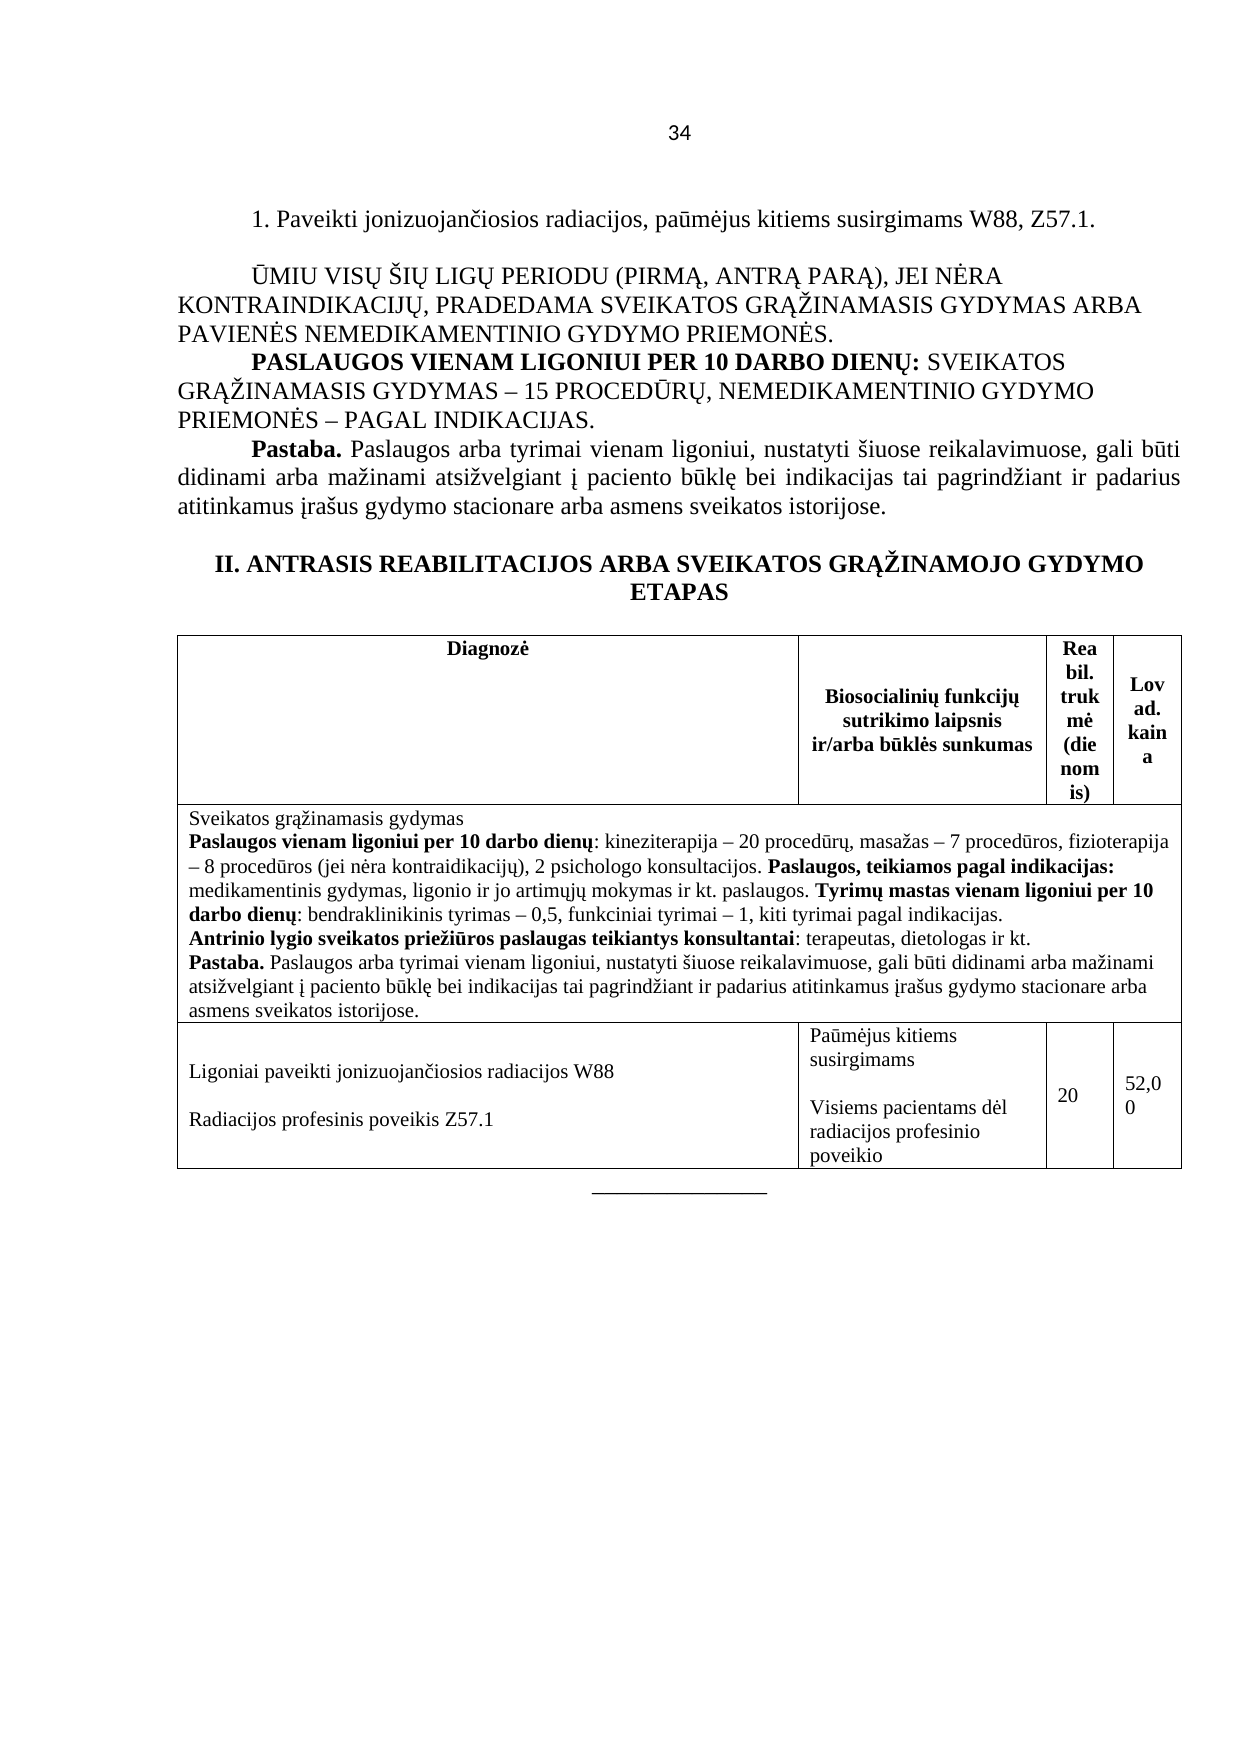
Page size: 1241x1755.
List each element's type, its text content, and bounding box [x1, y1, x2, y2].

text Ūmiu visų šių ligų periodu (pirmą, antrą parą), jei nėra kontraindikacijų, pradedama sveikatos grąžinamasis gydymas arba pavienės nemedikamentinio gydymo priemonės. [177, 261, 1181, 347]
table_cell Sveikatos grąžinamasis gydymas Paslaugos vienam ligoniui per 10 darbo dienų: kineziterapija – 20 procedūrų, masažas – 7 procedūros, fizioterapija – 8 procedūros (jei nėra kontraidikacijų), 2 psichologo konsultacijos. Paslaugos, teikiamos pagal indikacijas: medikamentinis gydymas, ligonio ir jo artimųjų mokymas ir kt. paslaugos. Tyrimų mastas vienam ligoniui per 10 darbo dienų: bendraklinikinis tyrimas – 0,5, funkciniai tyrimai – 1, kiti tyrimai pagal indikacijas. Antrinio lygio sveikatos priežiūros paslaugas teikiantys konsultantai: terapeutas, dietologas ir kt. Pastaba. Paslaugos arba tyrimai vienam ligoniui, nustatyti šiuose reikalavimuose, gali būti didinami arba mažinami atsižvelgiant į paciento būklę bei indikacijas tai pagrindžiant ir padarius atitinkamus įrašus gydymo stacionare arba asmens sveikatos istorijose. [178, 805, 1181, 1022]
text Paslaugos vienam ligoniui per 10 darbo dienų: sveikatos grąžinamasis gydymas – 15 procedūrų, nemedikamentinio gydymo priemonės – pagal indikacijas. [177, 347, 1181, 434]
text Pastaba. Paslaugos arba tyrimai vienam ligoniui, nustatyti šiuose reikalavimuose, gali būti didinami arba mažinami atsižvelgiant į paciento būklę bei indikacijas tai pagrindžiant ir padarius atitinkamus įrašus gydymo stacionare arba asmens sveikatos istorijose. [177, 434, 1181, 520]
table_header Reabil. trukmė (dienomis) [1047, 636, 1113, 804]
table_cell Ligoniai paveikti jonizuojančiosios radiacijos W88 Radiacijos profesinis poveikis Z57.1 [178, 1023, 798, 1167]
text II. ANTRASIS REABILITACIJOS arba Sveikatos Grąžinamojo Gydymo ETAPAS [177, 549, 1181, 606]
table_cell 20 [1047, 1023, 1113, 1167]
text 1. Paveikti jonizuojančiosios radiacijos, paūmėjus kitiems susirgimams W88, Z57.1. [177, 204, 1181, 232]
table_cell 52,00 [1114, 1023, 1181, 1167]
text ______________ [177, 1169, 1181, 1197]
table_header Biosocialinių funkcijų sutrikimo laipsnis ir/arba būklės sunkumas [799, 636, 1046, 804]
table_header Diagnozė [178, 636, 798, 804]
table_header Lovad. kaina [1114, 636, 1181, 804]
